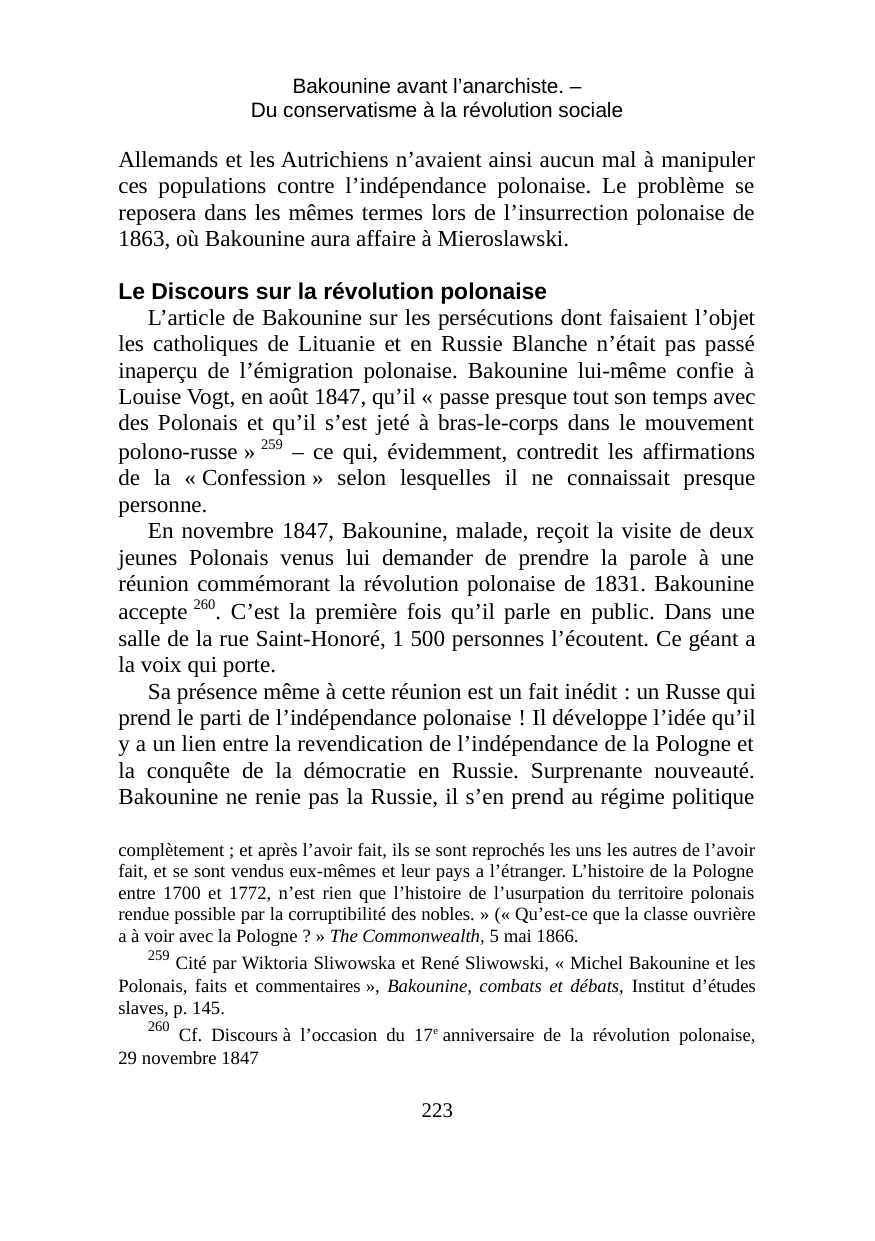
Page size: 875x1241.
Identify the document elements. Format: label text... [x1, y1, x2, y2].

text En novembre 1847, Bakounine, malade, reçoit la visite de deux jeunes Polonais venus lui demander de prendre la parole à une réunion commémorant la révolution polonaise de 1831. Bakounine accepte . C’est la première fois qu’il parle en public. Dans une salle de la rue Saint-Honoré, 1 500 personnes l’écoutent. Ce géant a la voix qui porte. [118, 517, 756, 678]
subtitle Le Discours sur la révolution polonaise [118, 278, 756, 304]
text Cité par Wiktoria Sliwowska et René Sliwowski, « Michel Bakounine et les Polonais, faits et commentaires », Bakounine, combats et débats, Institut d’études slaves, p. 145. [118, 946, 756, 1018]
text complètement ; et après l’avoir fait, ils se sont reprochés les uns les autres de l’avoir fait, et se sont vendus eux-mêmes et leur pays a l’étranger. L’histoire de la Pologne entre 1700 et 1772, n’est rien que l’histoire de l’usurpation du territoire polonais rendue possible par la corruptibilité des nobles. » (« Qu’est-ce que la classe ouvrière a à voir avec la Pologne ? » The Commonwealth, 5 mai 1866. [118, 838, 756, 946]
text L’article de Bakounine sur les persécutions dont faisaient l’objet les catholiques de Lituanie et en Russie Blanche n’était pas passé inaperçu de l’émigration polonaise. Bakounine lui-même confie à Louise Vogt, en août 1847, qu’il « passe presque tout son temps avec des Polonais et qu’il s’est jeté à bras-le-corps dans le mouvement polono-russe » – ce qui, évidemment, contredit les affirmations de la « Confession » selon lesquelles il ne connaissait presque personne. [118, 304, 756, 517]
text Sa présence même à cette réunion est un fait inédit : un Russe qui prend le parti de l’indépendance polonaise ! Il développe l’idée qu’il y a un lien entre la revendication de l’indépendance de la Pologne et la conquête de la démocratie en Russie. Surprenante nouveauté. Bakounine ne renie pas la Russie, il s’en prend au régime politique [118, 678, 756, 809]
text Allemands et les Autrichiens n’avaient ainsi aucun mal à manipuler ces populations contre l’indépendance polonaise. Le problème se reposera dans les mêmes termes lors de l’insurrection polonaise de 1863, où Bakounine aura affaire à Mieroslawski. [118, 146, 756, 251]
text Cf. Discours à l’occasion du 17e anniversaire de la révolution polonaise, 29 novembre 1847 [118, 1018, 756, 1068]
